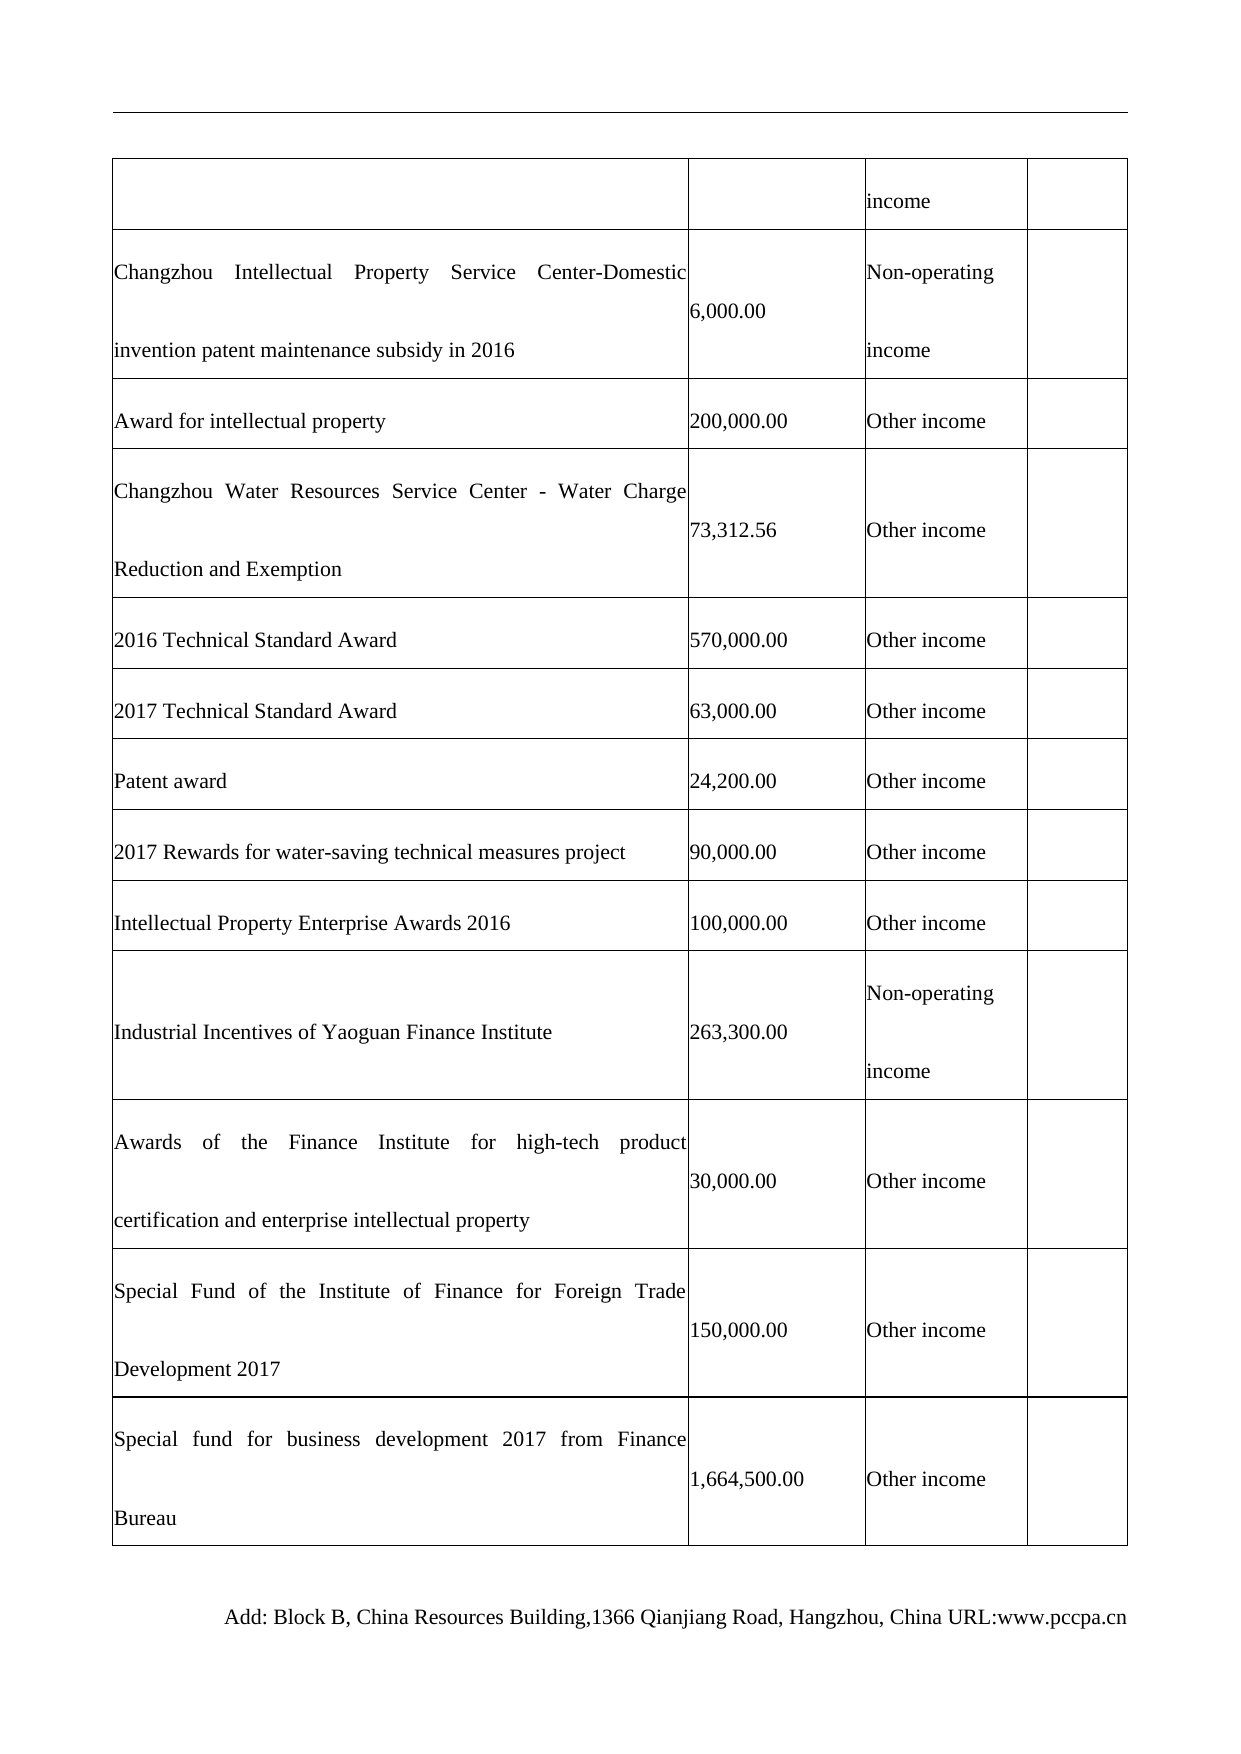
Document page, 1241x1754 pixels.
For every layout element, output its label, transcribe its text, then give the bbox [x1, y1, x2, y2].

table_cell Other income [866, 379, 1027, 448]
table_cell Special fund for business development 2017 from Finance Bureau [113, 1398, 688, 1545]
table_cell [1028, 951, 1127, 1099]
table_cell 2017 Rewards for water-saving technical measures project [113, 810, 688, 879]
table_cell 6,000.00 [689, 230, 865, 378]
table_cell Other income [866, 1398, 1027, 1545]
table_cell [1028, 1249, 1127, 1396]
table_cell Changzhou Intellectual Property Service Center-Domestic invention patent maintenance subsidy in 2016 [113, 230, 688, 378]
table_cell Non-operating income [866, 951, 1027, 1099]
table_cell 263,300.00 [689, 951, 865, 1099]
table_cell Other income [866, 881, 1027, 950]
table_cell income [866, 159, 1027, 229]
table_cell 30,000.00 [689, 1100, 865, 1248]
table_cell [1028, 810, 1127, 879]
table_cell 73,312.56 [689, 449, 865, 597]
table_cell 100,000.00 [689, 881, 865, 950]
table_cell [1028, 159, 1127, 229]
table_cell Other income [866, 1100, 1027, 1248]
table_cell [1028, 449, 1127, 597]
table_cell [1028, 598, 1127, 668]
table_cell Awards of the Finance Institute for high-tech product certification and enterprise intellectual property [113, 1100, 688, 1248]
table_cell 90,000.00 [689, 810, 865, 879]
table_cell [1028, 1398, 1127, 1545]
table_cell 570,000.00 [689, 598, 865, 668]
table_cell 63,000.00 [689, 669, 865, 738]
table_cell Other income [866, 598, 1027, 668]
table_cell [1028, 379, 1127, 448]
table_cell Non-operating income [866, 230, 1027, 378]
table_cell Industrial Incentives of Yaoguan Finance Institute [113, 951, 688, 1099]
table_cell Special Fund of the Institute of Finance for Foreign Trade Development 2017 [113, 1249, 688, 1396]
table_cell 200,000.00 [689, 379, 865, 448]
table_cell Other income [866, 739, 1027, 809]
table_cell Other income [866, 1249, 1027, 1396]
table_cell 1,664,500.00 [689, 1398, 865, 1545]
table_cell Other income [866, 669, 1027, 738]
table_cell Patent award [113, 739, 688, 809]
table_cell Award for intellectual property [113, 379, 688, 448]
table_cell [113, 159, 688, 229]
table_cell Changzhou Water Resources Service Center - Water Charge Reduction and Exemption [113, 449, 688, 597]
table_cell 24,200.00 [689, 739, 865, 809]
table_cell Other income [866, 449, 1027, 597]
table_cell 2017 Technical Standard Award [113, 669, 688, 738]
table_cell Other income [866, 810, 1027, 879]
table_cell 2016 Technical Standard Award [113, 598, 688, 668]
table_cell [1028, 230, 1127, 378]
table_cell 150,000.00 [689, 1249, 865, 1396]
table_cell [1028, 1100, 1127, 1248]
table_cell [1028, 739, 1127, 809]
table_cell [1028, 669, 1127, 738]
table_cell Intellectual Property Enterprise Awards 2016 [113, 881, 688, 950]
table_cell [689, 159, 865, 229]
table_cell [1028, 881, 1127, 950]
